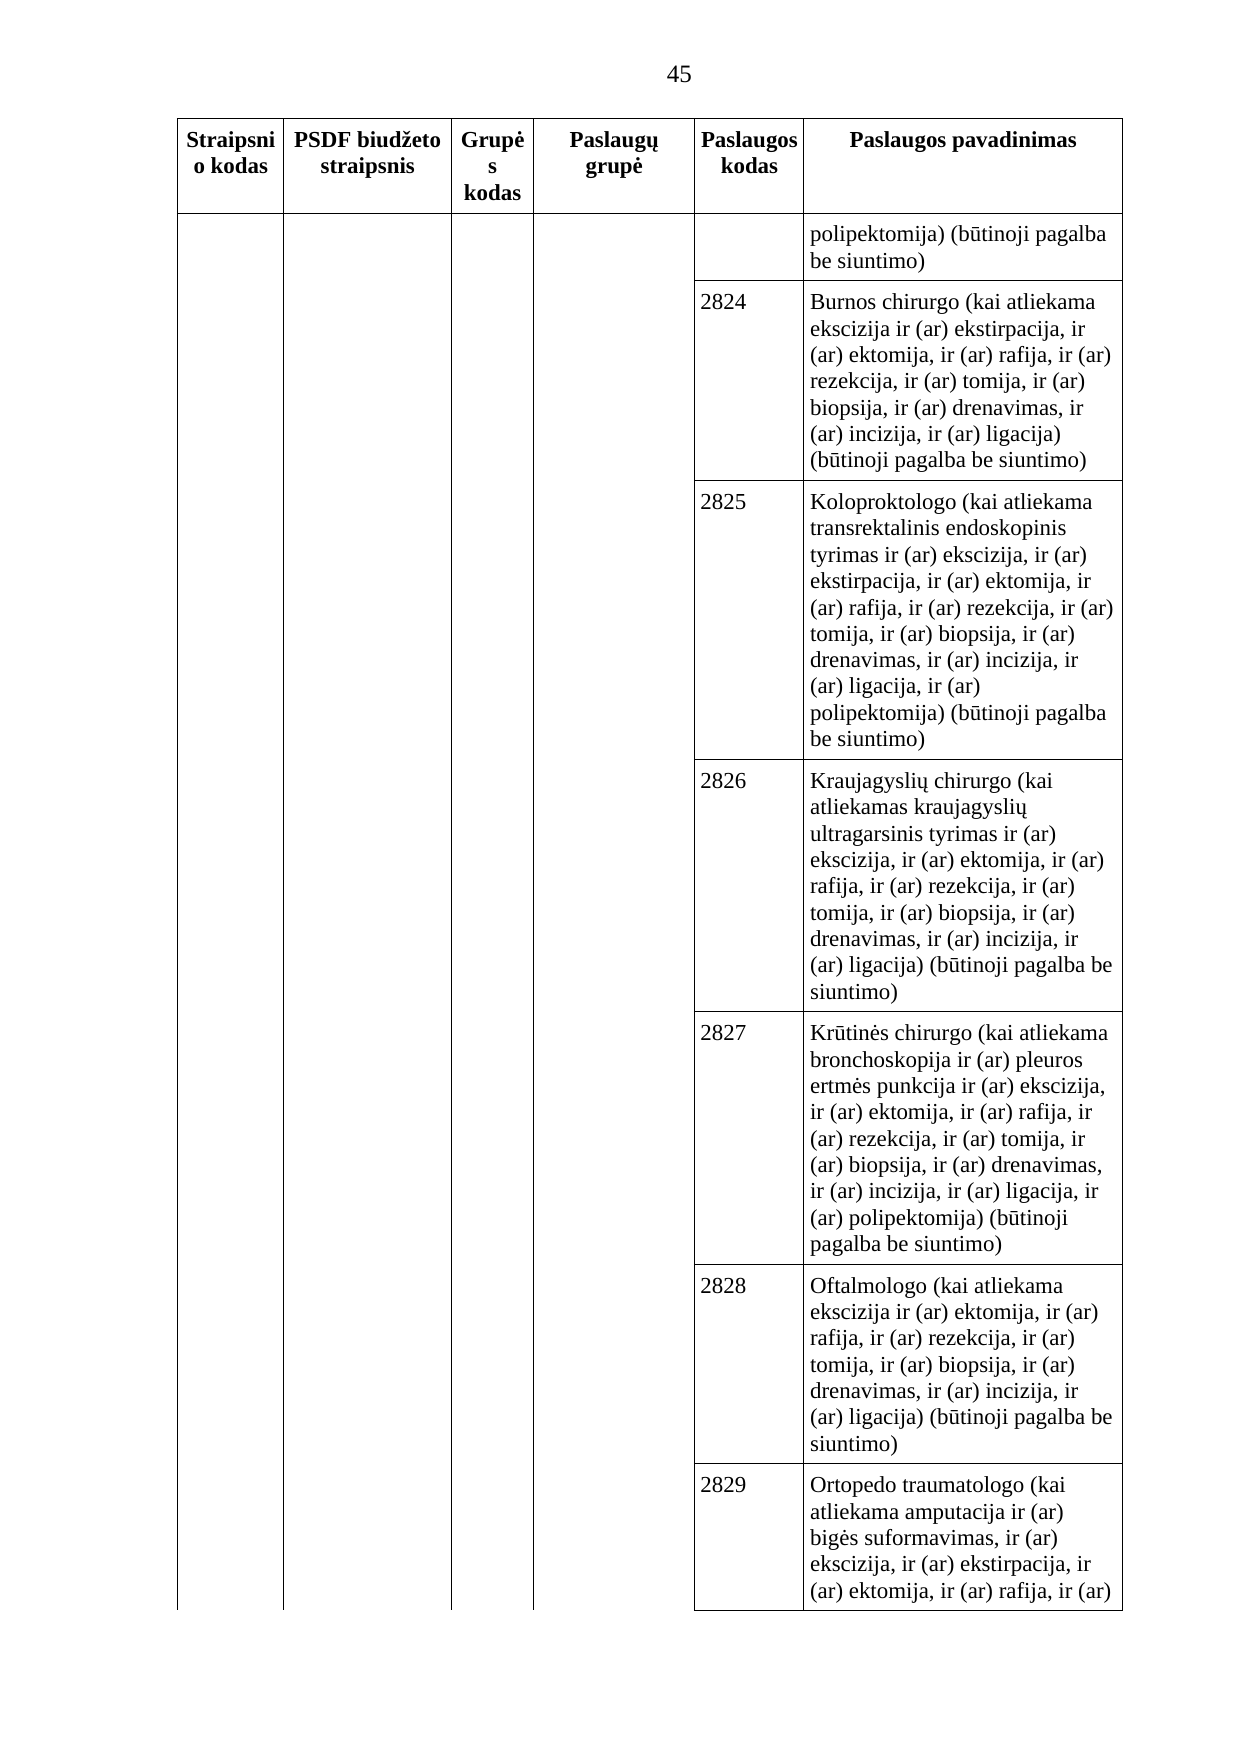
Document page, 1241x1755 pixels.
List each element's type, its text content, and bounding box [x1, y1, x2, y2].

table_header Straipsnio kodas [178, 119, 283, 212]
table_cell [534, 1463, 694, 1610]
table_cell Ortopedo traumatologo (kai atliekama amputacija ir (ar) bigės suformavimas, ir (ar) ekscizija, ir (ar) ekstirpacija, ir (ar) ektomija, ir (ar) rafija, ir (ar) [804, 1464, 1122, 1610]
table_cell [178, 1264, 283, 1463]
table_cell [284, 759, 451, 1011]
table_cell 2825 [695, 481, 803, 759]
table_cell [284, 1011, 451, 1263]
table_cell 2829 [695, 1464, 803, 1610]
table_cell [178, 214, 283, 280]
table_cell [284, 1264, 451, 1463]
table_cell [534, 1264, 694, 1463]
table_cell [284, 214, 451, 280]
table_cell 2826 [695, 760, 803, 1011]
table_header Paslaugų grupė [534, 119, 694, 212]
table_cell 2824 [695, 281, 803, 480]
table_cell [452, 1463, 533, 1610]
table_cell Koloproktologo (kai atliekama transrektalinis endoskopinis tyrimas ir (ar) ekscizija, ir (ar) ekstirpacija, ir (ar) ektomija, ir (ar) rafija, ir (ar) rezekcija, ir (ar) tomija, ir (ar) biopsija, ir (ar) drenavimas, ir (ar) incizija, ir (ar) ligacija, ir (ar) polipektomija) (būtinoji pagalba be siuntimo) [804, 481, 1122, 759]
table_cell [534, 214, 694, 280]
table_header Grupės kodas [452, 119, 533, 212]
table_header Paslaugos kodas [695, 119, 803, 212]
table_header PSDF biudžeto straipsnis [284, 119, 451, 212]
table_cell [284, 480, 451, 759]
table_cell [534, 1011, 694, 1263]
table_cell Burnos chirurgo (kai atliekama ekscizija ir (ar) ekstirpacija, ir (ar) ektomija, ir (ar) rafija, ir (ar) rezekcija, ir (ar) tomija, ir (ar) biopsija, ir (ar) drenavimas, ir (ar) incizija, ir (ar) ligacija) (būtinoji pagalba be siuntimo) [804, 281, 1122, 480]
table_cell Krūtinės chirurgo (kai atliekama bronchoskopija ir (ar) pleuros ertmės punkcija ir (ar) ekscizija, ir (ar) ektomija, ir (ar) rafija, ir (ar) rezekcija, ir (ar) tomija, ir (ar) biopsija, ir (ar) drenavimas, ir (ar) incizija, ir (ar) ligacija, ir (ar) polipektomija) (būtinoji pagalba be siuntimo) [804, 1012, 1122, 1263]
table_cell Kraujagyslių chirurgo (kai atliekamas kraujagyslių ultragarsinis tyrimas ir (ar) ekscizija, ir (ar) ektomija, ir (ar) rafija, ir (ar) rezekcija, ir (ar) tomija, ir (ar) biopsija, ir (ar) drenavimas, ir (ar) incizija, ir (ar) ligacija) (būtinoji pagalba be siuntimo) [804, 760, 1122, 1011]
table_cell Oftalmologo (kai atliekama ekscizija ir (ar) ektomija, ir (ar) rafija, ir (ar) rezekcija, ir (ar) tomija, ir (ar) biopsija, ir (ar) drenavimas, ir (ar) incizija, ir (ar) ligacija) (būtinoji pagalba be siuntimo) [804, 1265, 1122, 1463]
table_header Paslaugos pavadinimas [804, 119, 1122, 212]
table_cell [452, 1011, 533, 1263]
table_cell [695, 214, 803, 280]
table_cell 2828 [695, 1265, 803, 1463]
table_cell polipektomija) (būtinoji pagalba be siuntimo) [804, 214, 1122, 280]
table_cell [534, 480, 694, 759]
table_cell [452, 759, 533, 1011]
table_cell [452, 480, 533, 759]
table_cell [534, 759, 694, 1011]
table_cell [178, 280, 283, 480]
table_cell [534, 280, 694, 480]
table_cell [178, 1011, 283, 1263]
table_cell 2827 [695, 1012, 803, 1263]
table_cell [178, 759, 283, 1011]
table_cell [178, 1463, 283, 1610]
table_cell [284, 1463, 451, 1610]
table_cell [452, 280, 533, 480]
table_cell [452, 214, 533, 280]
table_cell [452, 1264, 533, 1463]
table_cell [284, 280, 451, 480]
table_cell [178, 480, 283, 759]
